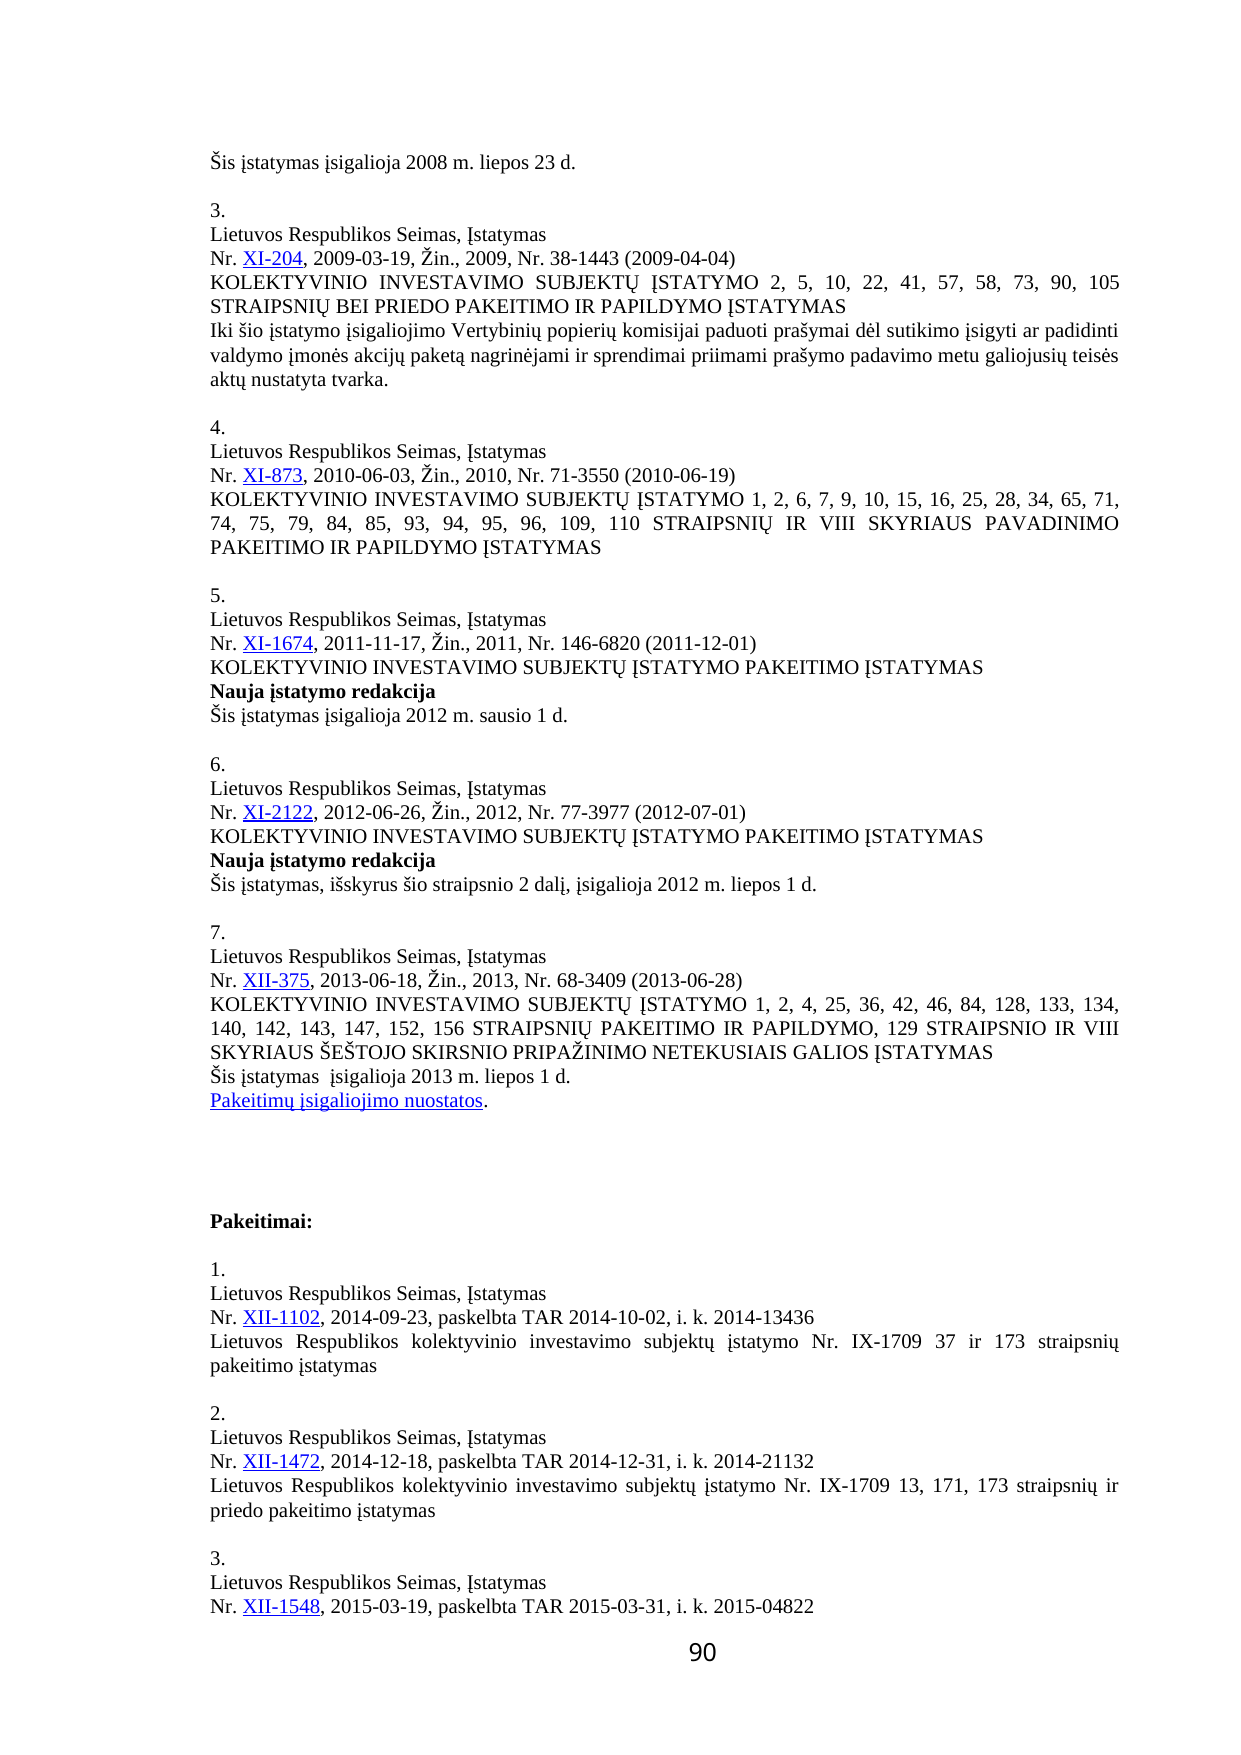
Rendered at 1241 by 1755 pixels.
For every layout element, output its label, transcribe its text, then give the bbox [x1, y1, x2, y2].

text Lietuvos Respublikos Seimas, Įstatymas [210, 776, 1120, 800]
text Nr. XII-1472, 2014-12-18, paskelbta TAR 2014-12-31, i. k. 2014-21132 [210, 1449, 1120, 1473]
text Lietuvos Respublikos Seimas, Įstatymas [210, 222, 1120, 246]
text KOLEKTYVINIO INVESTAVIMO SUBJEKTŲ ĮSTATYMO 2, 5, 10, 22, 41, 57, 58, 73, 90, 105 STRAIPSNIŲ BEI PRIEDO PAKEITIMO IR PAPILDYMO ĮSTATYMAS [210, 270, 1120, 318]
text Pakeitimų įsigaliojimo nuostatos. [210, 1088, 1120, 1112]
text Lietuvos Respublikos Seimas, Įstatymas [210, 1281, 1120, 1305]
text Lietuvos Respublikos Seimas, Įstatymas [210, 1425, 1120, 1449]
text KOLEKTYVINIO INVESTAVIMO SUBJEKTŲ ĮSTATYMO PAKEITIMO ĮSTATYMAS [210, 824, 1120, 848]
text Lietuvos Respublikos Seimas, Įstatymas [210, 1570, 1120, 1594]
text Lietuvos Respublikos Seimas, Įstatymas [210, 944, 1120, 968]
text Šis įstatymas įsigalioja 2013 m. liepos 1 d. [210, 1064, 1120, 1088]
text Nr. XII-1102, 2014-09-23, paskelbta TAR 2014-10-02, i. k. 2014-13436 [210, 1305, 1120, 1329]
text KOLEKTYVINIO INVESTAVIMO SUBJEKTŲ ĮSTATYMO 1, 2, 4, 25, 36, 42, 46, 84, 128, 133, 134, 140, 142, 143, 147, 152, 156 STRAIPSNIŲ PAKEITIMO IR PAPILDYMO, 129 STRAIPSNIO IR VIII SKYRIAUS ŠEŠTOJO SKIRSNIO PRIPAŽINIMO NETEKUSIAIS GALIOS ĮSTATYMAS [210, 992, 1120, 1064]
text Šis įstatymas įsigalioja 2008 m. liepos 23 d. [210, 150, 1120, 174]
text Nr. XII-1548, 2015-03-19, paskelbta TAR 2015-03-31, i. k. 2015-04822 [210, 1594, 1120, 1618]
text 7. [210, 920, 1120, 944]
text Nauja įstatymo redakcija [210, 848, 1120, 872]
text Lietuvos Respublikos kolektyvinio investavimo subjektų įstatymo Nr. IX-1709 13, 171, 173 straipsnių ir priedo pakeitimo įstatymas [210, 1473, 1120, 1522]
text Lietuvos Respublikos Seimas, Įstatymas [210, 439, 1120, 463]
text Pakeitimai: [210, 1209, 1120, 1233]
text 6. [210, 752, 1120, 776]
text 5. [210, 583, 1120, 607]
text 4. [210, 415, 1120, 439]
text Lietuvos Respublikos kolektyvinio investavimo subjektų įstatymo Nr. IX-1709 37 ir 173 straipsnių pakeitimo įstatymas [210, 1329, 1120, 1377]
text Šis įstatymas įsigalioja 2012 m. sausio 1 d. [210, 703, 1120, 727]
text Nr. XI-873, 2010-06-03, Žin., 2010, Nr. 71-3550 (2010-06-19) [210, 463, 1120, 487]
text KOLEKTYVINIO INVESTAVIMO SUBJEKTŲ ĮSTATYMO 1, 2, 6, 7, 9, 10, 15, 16, 25, 28, 34, 65, 71, 74, 75, 79, 84, 85, 93, 94, 95, 96, 109, 110 STRAIPSNIŲ IR VIII SKYRIAUS PAVADINIMO PAKEITIMO IR PAPILDYMO ĮSTATYMAS [210, 487, 1120, 559]
text Nr. XI-204, 2009-03-19, Žin., 2009, Nr. 38-1443 (2009-04-04) [210, 246, 1120, 270]
text Iki šio įstatymo įsigaliojimo Vertybinių popierių komisijai paduoti prašymai dėl sutikimo įsigyti ar padidinti valdymo įmonės akcijų paketą nagrinėjami ir sprendimai priimami prašymo padavimo metu galiojusių teisės aktų nustatyta tvarka. [210, 318, 1120, 391]
text 1. [210, 1257, 1120, 1281]
text KOLEKTYVINIO INVESTAVIMO SUBJEKTŲ ĮSTATYMO PAKEITIMO ĮSTATYMAS [210, 655, 1120, 679]
text Nr. XI-1674, 2011-11-17, Žin., 2011, Nr. 146-6820 (2011-12-01) [210, 631, 1120, 655]
text Lietuvos Respublikos Seimas, Įstatymas [210, 607, 1120, 631]
text 3. [210, 198, 1120, 222]
text Nr. XII-375, 2013-06-18, Žin., 2013, Nr. 68-3409 (2013-06-28) [210, 968, 1120, 992]
text Nr. XI-2122, 2012-06-26, Žin., 2012, Nr. 77-3977 (2012-07-01) [210, 800, 1120, 824]
text Nauja įstatymo redakcija [210, 679, 1120, 703]
text 2. [210, 1401, 1120, 1425]
text 3. [210, 1546, 1120, 1570]
text Šis įstatymas, išskyrus šio straipsnio 2 dalį, įsigalioja 2012 m. liepos 1 d. [210, 872, 1120, 896]
